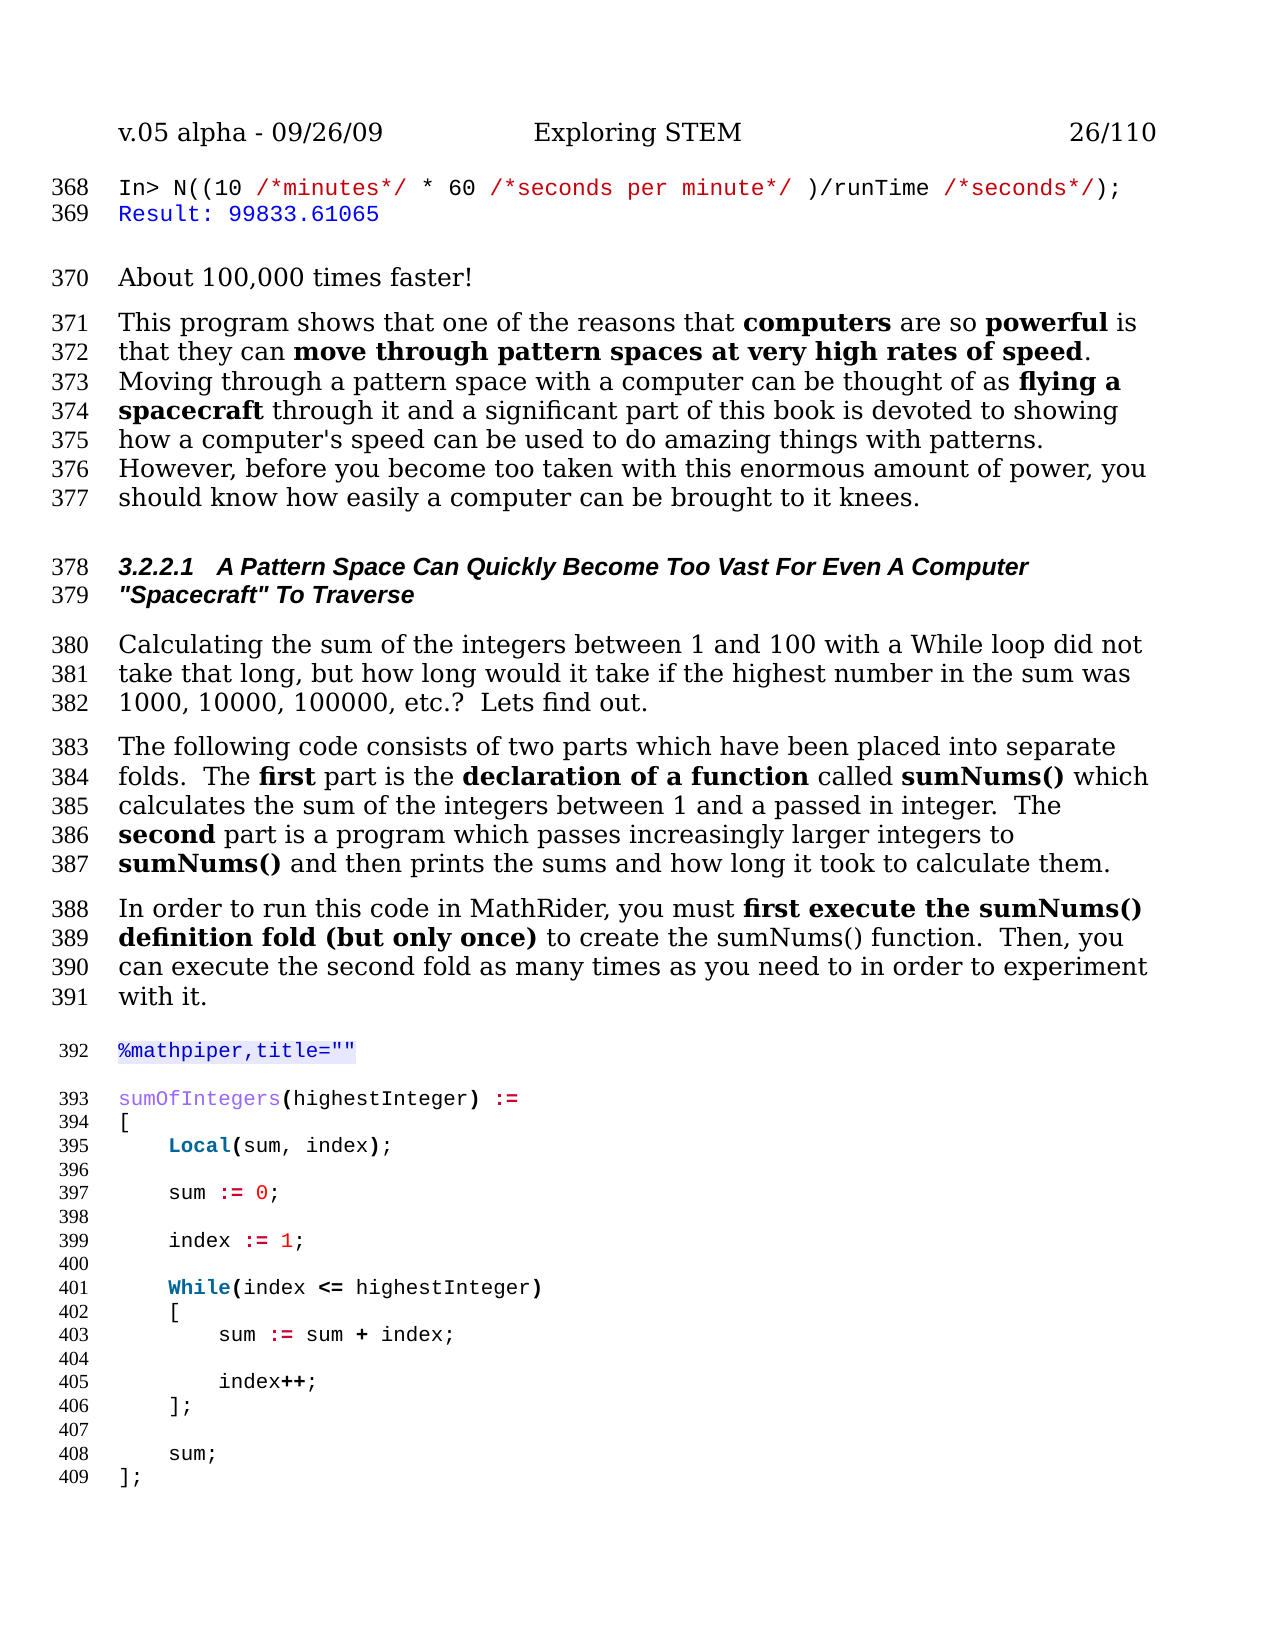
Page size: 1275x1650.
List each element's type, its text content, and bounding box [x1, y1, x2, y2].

text While(index <= highestInteger) [118, 1277, 1157, 1301]
text About 100,000 times faster! [118, 263, 1157, 293]
text Local(sum, index); [118, 1135, 1157, 1159]
text ]; [118, 1466, 1157, 1490]
text index := 1; [118, 1230, 1157, 1253]
text sumOfIntegers(highestInteger) := [118, 1088, 1157, 1111]
text [ [118, 1301, 1157, 1324]
text In order to run this code in MathRider, you must first execute the sumNums() definition fold (but only once) to create the sumNums() function. Then, you can execute the second fold as many times as you need to in order to experiment with it. [118, 894, 1157, 1011]
text Calculating the sum of the integers between 1 and 100 with a While loop did not take that long, but how long would it take if the highest number in the sum was 1000, 10000, 100000, etc.? Lets find out. [118, 630, 1157, 717]
text %mathpiper,title="" [118, 1041, 1157, 1064]
text In> N((10 /*minutes*/ * 60 /*seconds per minute*/ )/runTime /*seconds*/); [118, 177, 1157, 203]
text Result: 99833.61065 [118, 203, 1157, 229]
text sum := sum + index; [118, 1324, 1157, 1348]
text The following code consists of two parts which have been placed into separate folds. The first part is the declaration of a function called sumNums() which calculates the sum of the integers between 1 and a passed in integer. The second part is a program which passes increasingly larger integers to sumNums() and then prints the sums and how long it took to calculate them. [118, 732, 1157, 879]
text sum := 0; [118, 1182, 1157, 1206]
text index++; [118, 1372, 1157, 1395]
text [ [118, 1111, 1157, 1135]
text This program shows that one of the reasons that computers are so powerful is that they can move through pattern spaces at very high rates of speed. Moving through a pattern space with a computer can be thought of as flying a spacecraft through it and a significant part of this book is devoted to showing how a computer's speed can be used to do amazing things with patterns. However, before you become too taken with this enormous amount of power, you should know how easily a computer can be brought to it knees. [118, 308, 1157, 513]
subtitle A Pattern Space Can Quickly Become Too Vast For Even A Computer "Spacecraft" To Traverse [118, 552, 1157, 609]
text sum; [118, 1442, 1157, 1466]
text ]; [118, 1395, 1157, 1419]
